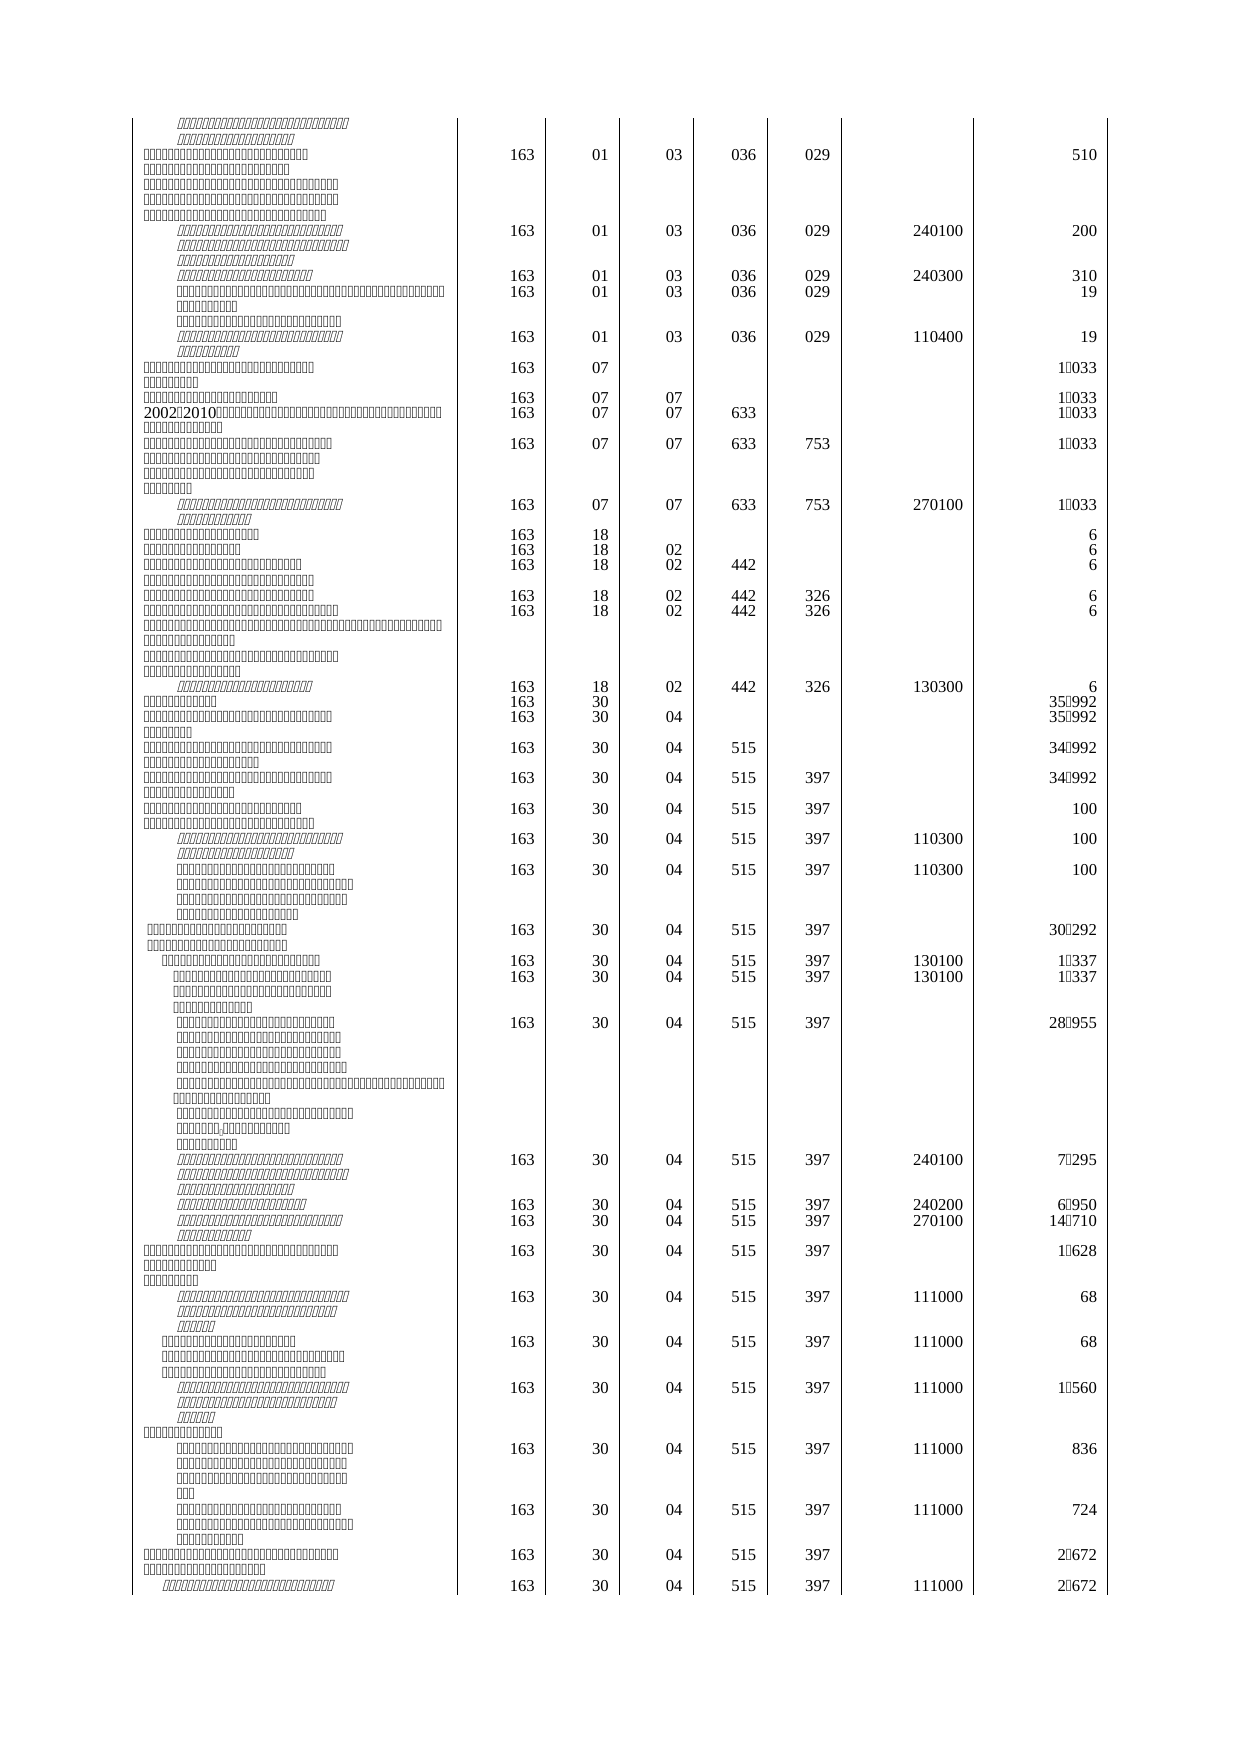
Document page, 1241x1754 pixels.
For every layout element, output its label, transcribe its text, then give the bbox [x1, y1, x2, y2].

table_cell [1108, 772, 1138, 802]
table_cell  [768, 1154, 841, 1199]
table_cell  [842, 1579, 973, 1594]
table_cell  [620, 590, 693, 605]
table_cell  [133, 696, 457, 711]
table_cell [842, 544, 973, 559]
table_cell  [694, 803, 767, 833]
table_cell  [620, 1336, 693, 1382]
table_cell  [974, 681, 1107, 696]
table_cell  [974, 605, 1107, 681]
table_cell [1108, 438, 1138, 498]
table_cell  [620, 681, 693, 696]
table_cell  [768, 924, 841, 954]
table_cell  [974, 696, 1107, 711]
table_cell  [620, 498, 693, 529]
table_cell  [842, 1214, 973, 1245]
table_cell [458, 1275, 545, 1290]
table_cell  [974, 270, 1107, 285]
table_cell  [458, 331, 545, 361]
table_cell [694, 1138, 767, 1153]
table_cell  [974, 1214, 1107, 1245]
table_cell  [458, 1290, 545, 1336]
table_cell  [842, 1443, 973, 1503]
table_cell [1108, 1138, 1138, 1153]
table_cell [1108, 1275, 1138, 1290]
table_cell  [768, 1443, 841, 1503]
table_cell  [458, 285, 545, 331]
table_cell    [133, 225, 457, 270]
table_cell  [694, 225, 767, 270]
table_cell  [974, 498, 1107, 529]
table_cell    [133, 1503, 457, 1549]
table_cell  [458, 924, 545, 954]
table_cell  [546, 529, 619, 544]
table_cell [1108, 1245, 1138, 1275]
table_cell [620, 1427, 693, 1442]
table_cell  [974, 529, 1107, 544]
table_cell  [974, 1336, 1107, 1382]
table_cell  [133, 590, 457, 605]
table_cell [842, 605, 973, 681]
table_cell  [133, 270, 457, 285]
table_cell  [694, 149, 767, 224]
table_cell [620, 696, 693, 711]
table_cell [974, 1275, 1107, 1290]
table_cell  [458, 971, 545, 1017]
table_cell [768, 544, 841, 559]
table_cell  [694, 1154, 767, 1199]
table_cell  [974, 711, 1107, 742]
table_cell  [620, 1290, 693, 1336]
table_cell [694, 1427, 767, 1442]
table_cell  [458, 1214, 545, 1245]
table_cell [1108, 955, 1138, 971]
table_cell  [620, 1199, 693, 1214]
table_cell [842, 711, 973, 742]
table_cell  [768, 225, 841, 270]
table_cell  [842, 1382, 973, 1427]
table_cell  [620, 438, 693, 498]
table_cell  [694, 1336, 767, 1382]
table_cell    [133, 1382, 457, 1427]
table_cell  [546, 955, 619, 971]
table_cell  [546, 361, 619, 392]
table_cell [1108, 1427, 1138, 1442]
table_cell [842, 407, 973, 437]
table_cell [1108, 331, 1138, 361]
table_cell  [620, 711, 693, 742]
table_cell [1108, 270, 1138, 285]
table_cell     [133, 863, 457, 924]
table_cell  [842, 863, 973, 924]
table_cell [1108, 803, 1138, 833]
table_cell [842, 438, 973, 498]
table_cell    [133, 1154, 457, 1199]
table_cell  [546, 1290, 619, 1336]
table_cell   [133, 924, 457, 954]
table_cell  [768, 498, 841, 529]
table_cell  [694, 1579, 767, 1594]
table_cell   [133, 118, 457, 148]
table_cell  [842, 971, 973, 1017]
table_cell  [546, 1214, 619, 1245]
table_cell    [133, 1336, 457, 1382]
table_cell  [694, 1549, 767, 1579]
table_cell  [842, 1336, 973, 1382]
table_cell [842, 118, 973, 148]
table_cell [1108, 1199, 1138, 1214]
table_cell  [620, 1245, 693, 1275]
table_cell  [694, 285, 767, 331]
table_cell  [974, 1017, 1107, 1138]
table_cell  [974, 863, 1107, 924]
table_cell   [133, 1214, 457, 1245]
table_cell        [133, 1017, 457, 1138]
table_cell  [546, 331, 619, 361]
table_cell  [842, 331, 973, 361]
table_cell  [620, 559, 693, 589]
table_cell [842, 149, 973, 224]
table_cell [1108, 498, 1138, 529]
table_cell  [974, 1549, 1107, 1579]
table_cell  [974, 1290, 1107, 1336]
table_cell [768, 361, 841, 392]
table_cell  [974, 1443, 1107, 1503]
table_cell  [546, 407, 619, 437]
table_cell  [546, 742, 619, 772]
table_cell [768, 1275, 841, 1290]
table_cell [620, 361, 693, 392]
table_cell  [458, 270, 545, 285]
table_cell  [768, 1503, 841, 1549]
table_cell [1108, 863, 1138, 924]
table_cell [842, 392, 973, 407]
table_cell  [842, 681, 973, 696]
table_cell [1108, 696, 1138, 711]
table_cell  [546, 544, 619, 559]
table_cell [694, 361, 767, 392]
table_cell  [694, 1245, 767, 1275]
table_cell   [133, 742, 457, 772]
table_cell  [546, 605, 619, 681]
table_cell [842, 559, 973, 589]
table_cell  [546, 1382, 619, 1427]
table_cell  [546, 1579, 619, 1594]
table_cell  [694, 1443, 767, 1503]
table_cell     ­ [133, 149, 457, 224]
table_cell  [768, 833, 841, 863]
table_cell [768, 1138, 841, 1153]
table_cell  [546, 559, 619, 589]
table_cell  [620, 605, 693, 681]
table_cell [1108, 118, 1138, 148]
table_cell  [458, 544, 545, 559]
table_cell  [546, 1336, 619, 1382]
table_cell  [458, 1154, 545, 1199]
table_cell [1108, 1336, 1138, 1382]
table_cell  [768, 285, 841, 331]
table_cell  [546, 1503, 619, 1549]
table_cell  [694, 1199, 767, 1214]
table_cell  [974, 407, 1107, 437]
table_cell  [974, 772, 1107, 802]
table_cell  [974, 955, 1107, 971]
table_cell [974, 118, 1107, 148]
table_cell [768, 529, 841, 544]
table_cell [1108, 1503, 1138, 1549]
table_cell [1108, 225, 1138, 270]
table_cell  [974, 559, 1107, 589]
table_cell [1108, 605, 1138, 681]
table_cell  [842, 1199, 973, 1214]
table_cell  [546, 681, 619, 696]
table_cell   [133, 498, 457, 529]
table_cell [842, 924, 973, 954]
table_cell  [974, 1245, 1107, 1275]
table_cell  [620, 544, 693, 559]
table_cell [1108, 681, 1138, 696]
table_cell  [133, 1275, 457, 1290]
table_cell [458, 118, 545, 148]
table_cell [546, 1427, 619, 1442]
table_cell  [458, 590, 545, 605]
table_cell  [546, 772, 619, 802]
table_cell  [458, 711, 545, 742]
table_cell [1108, 559, 1138, 589]
table_cell  [768, 772, 841, 802]
table_cell     [133, 438, 457, 498]
table_cell  [974, 438, 1107, 498]
table_cell  [546, 285, 619, 331]
table_cell  [458, 955, 545, 971]
table_cell  [842, 498, 973, 529]
table_cell  [694, 605, 767, 681]
table_cell [694, 118, 767, 148]
table_cell [842, 1549, 973, 1579]
table_cell  [620, 1443, 693, 1503]
table_cell  [768, 1245, 841, 1275]
table_cell  [620, 1503, 693, 1549]
table_cell  [768, 681, 841, 696]
table_cell  [974, 149, 1107, 224]
table_cell [1108, 711, 1138, 742]
table_cell  [546, 1199, 619, 1214]
table_cell  [546, 1443, 619, 1503]
table_cell   [133, 1549, 457, 1579]
table_cell  [620, 1549, 693, 1579]
table_cell  [842, 270, 973, 285]
table_cell  [974, 285, 1107, 331]
table_cell  [620, 971, 693, 1017]
table_cell  [133, 1199, 457, 1214]
table_cell  [768, 955, 841, 971]
table_cell  [458, 1199, 545, 1214]
table_cell [694, 392, 767, 407]
table_cell  [974, 971, 1107, 1017]
table_cell   [133, 803, 457, 833]
table_cell  [974, 924, 1107, 954]
table_cell  [458, 407, 545, 437]
table_cell [842, 803, 973, 833]
table_cell [1108, 407, 1138, 437]
table_cell [842, 772, 973, 802]
table_cell  [546, 696, 619, 711]
table_cell  [620, 1579, 693, 1594]
table_cell  [620, 803, 693, 833]
table_cell   [133, 711, 457, 742]
table_cell  [768, 803, 841, 833]
table_cell  [768, 1579, 841, 1594]
table_cell  [458, 1503, 545, 1549]
table_cell  [458, 863, 545, 924]
table_cell [1108, 742, 1138, 772]
table_cell  [768, 1336, 841, 1382]
table_cell  [974, 225, 1107, 270]
table_cell  [768, 1214, 841, 1245]
table_cell  [458, 529, 545, 544]
table_cell [1108, 1154, 1138, 1199]
table_cell  [458, 1382, 545, 1427]
table_cell [1108, 1017, 1138, 1138]
table_cell [1108, 529, 1138, 544]
table_cell  [974, 331, 1107, 361]
table_cell  [768, 331, 841, 361]
table_cell [768, 392, 841, 407]
table_cell  [546, 711, 619, 742]
table_cell [768, 696, 841, 711]
table_cell    [133, 971, 457, 1017]
table_cell [694, 529, 767, 544]
table_cell [768, 742, 841, 772]
table_cell  [458, 772, 545, 802]
table_cell [842, 1138, 973, 1153]
table_cell [842, 590, 973, 605]
table_cell  [546, 1245, 619, 1275]
table_cell  [458, 1336, 545, 1382]
table_cell  [133, 529, 457, 544]
table_cell [1108, 149, 1138, 224]
table_cell  [458, 361, 545, 392]
table_cell  [133, 1138, 457, 1153]
table_cell [546, 1275, 619, 1290]
table_cell [842, 742, 973, 772]
table_cell [842, 529, 973, 544]
table_cell  [458, 498, 545, 529]
table_cell [620, 118, 693, 148]
table_cell  [458, 559, 545, 589]
table_cell  [768, 1017, 841, 1138]
table_cell  [974, 833, 1107, 863]
table_cell  [458, 1017, 545, 1138]
table_cell  [974, 590, 1107, 605]
table_cell  [546, 270, 619, 285]
table_cell [1108, 392, 1138, 407]
table_cell [842, 1017, 973, 1138]
table_cell   [133, 1245, 457, 1275]
table_cell  [546, 803, 619, 833]
table_cell  [842, 955, 973, 971]
table_cell  [546, 225, 619, 270]
table_cell   [133, 331, 457, 361]
table_cell  [620, 1017, 693, 1138]
table_cell  [458, 1443, 545, 1503]
table_cell  [768, 605, 841, 681]
table_cell  [694, 1382, 767, 1427]
table_cell  [620, 833, 693, 863]
table_cell  [768, 1549, 841, 1579]
table_cell  [974, 361, 1107, 392]
table_cell [842, 696, 973, 711]
table_cell [620, 529, 693, 544]
table_cell   [133, 772, 457, 802]
table_cell  [694, 331, 767, 361]
table_cell  [546, 438, 619, 498]
table_cell  [546, 971, 619, 1017]
table_cell [768, 559, 841, 589]
table_cell  [546, 590, 619, 605]
table_cell  [546, 863, 619, 924]
table_cell  [620, 225, 693, 270]
table_cell  [694, 863, 767, 924]
table_cell  [620, 392, 693, 407]
table_cell  [458, 681, 545, 696]
table_cell  [620, 149, 693, 224]
table_cell  [133, 1579, 457, 1594]
table_cell [768, 711, 841, 742]
table_cell  [694, 498, 767, 529]
table_cell  [620, 955, 693, 971]
table_cell  [974, 1154, 1107, 1199]
table_cell  [694, 1214, 767, 1245]
table_cell [546, 118, 619, 148]
table_cell  [620, 1382, 693, 1427]
table_cell  [133, 407, 457, 437]
table_cell  [458, 1549, 545, 1579]
table_cell  [694, 1017, 767, 1138]
table_cell  [842, 833, 973, 863]
table_cell  [842, 1503, 973, 1549]
table_cell [974, 1427, 1107, 1442]
table_cell  [620, 863, 693, 924]
table_cell [768, 118, 841, 148]
table_cell  [620, 924, 693, 954]
table_cell  [842, 1290, 973, 1336]
table_cell  [694, 1503, 767, 1549]
table_cell  [620, 331, 693, 361]
table_cell [1108, 285, 1138, 331]
table_cell  [458, 742, 545, 772]
table_cell  [974, 544, 1107, 559]
table_cell  [620, 285, 693, 331]
table_cell  [694, 270, 767, 285]
table_cell [1108, 833, 1138, 863]
table_cell  [546, 392, 619, 407]
table_cell [1108, 1382, 1138, 1427]
table_cell  [458, 833, 545, 863]
table_cell [842, 285, 973, 331]
table_cell [1108, 361, 1138, 392]
table_cell     [133, 605, 457, 681]
table_cell  [768, 863, 841, 924]
table_cell    [133, 1290, 457, 1336]
table_cell   [133, 285, 457, 331]
table_cell  [842, 225, 973, 270]
table_cell  [974, 803, 1107, 833]
table_cell  [133, 392, 457, 407]
table_cell  [133, 544, 457, 559]
table_cell  [694, 559, 767, 589]
table_cell [1108, 1579, 1138, 1594]
table_cell  [133, 955, 457, 971]
table_cell [694, 1275, 767, 1290]
table_cell [842, 1427, 973, 1442]
table_cell  [694, 955, 767, 971]
table_cell  [458, 1245, 545, 1275]
table_cell   [133, 559, 457, 589]
table_cell [1108, 1443, 1138, 1503]
table_cell  [974, 1382, 1107, 1427]
table_cell  [694, 407, 767, 437]
table_cell [546, 1138, 619, 1153]
table_cell  [546, 924, 619, 954]
table_cell [842, 361, 973, 392]
table_cell [842, 1275, 973, 1290]
table_cell  [546, 498, 619, 529]
table_cell [768, 407, 841, 437]
table_cell  [694, 1290, 767, 1336]
table_cell  [133, 1427, 457, 1442]
table_cell  [458, 149, 545, 224]
table_cell  [974, 742, 1107, 772]
table_cell     [133, 1443, 457, 1503]
table_cell  [768, 438, 841, 498]
table_cell  [546, 1154, 619, 1199]
table_cell  [768, 971, 841, 1017]
table_cell [694, 711, 767, 742]
table_cell  [620, 742, 693, 772]
table_cell  [546, 1549, 619, 1579]
table_cell  [974, 1503, 1107, 1549]
table_cell  [768, 149, 841, 224]
table_cell  [458, 696, 545, 711]
table_cell  [458, 438, 545, 498]
table_cell [1108, 1290, 1138, 1336]
table_cell  [620, 270, 693, 285]
table_cell  [694, 833, 767, 863]
table_cell [694, 696, 767, 711]
table_cell [458, 1427, 545, 1442]
table_cell [458, 1138, 545, 1153]
table_cell  [546, 149, 619, 224]
table_cell  [620, 407, 693, 437]
table_cell  [694, 681, 767, 696]
table_cell [694, 544, 767, 559]
table_cell  [768, 1290, 841, 1336]
table_cell [620, 1275, 693, 1290]
table_cell [620, 1138, 693, 1153]
table_cell  [768, 590, 841, 605]
table_cell  [768, 270, 841, 285]
table_cell [1108, 590, 1138, 605]
table_cell  [620, 772, 693, 802]
table_cell  [458, 803, 545, 833]
table_cell  [694, 971, 767, 1017]
table_cell  [974, 392, 1107, 407]
table_cell  [458, 392, 545, 407]
table_cell  [458, 225, 545, 270]
table_cell  [620, 1154, 693, 1199]
table_cell [842, 1245, 973, 1275]
table_cell [974, 1138, 1107, 1153]
table_cell  [546, 833, 619, 863]
table_cell  [974, 1199, 1107, 1214]
table_cell  [768, 1199, 841, 1214]
table_cell  [546, 1017, 619, 1138]
table_cell [1108, 544, 1138, 559]
table_cell [1108, 1214, 1138, 1245]
table_cell  [620, 1214, 693, 1245]
table_cell [1108, 924, 1138, 954]
table_cell [1108, 1549, 1138, 1579]
table_cell  [133, 681, 457, 696]
table_cell  [768, 1382, 841, 1427]
table_cell  [694, 742, 767, 772]
table_cell [768, 1427, 841, 1442]
table_cell [1108, 971, 1138, 1017]
table_cell  [974, 1579, 1107, 1594]
table_cell   [133, 361, 457, 392]
table_cell  [694, 438, 767, 498]
table_cell  [458, 605, 545, 681]
table_cell  [458, 1579, 545, 1594]
table_cell  [694, 590, 767, 605]
table_cell  [842, 1154, 973, 1199]
table_cell  [694, 772, 767, 802]
table_cell   [133, 833, 457, 863]
table_cell  [694, 924, 767, 954]
